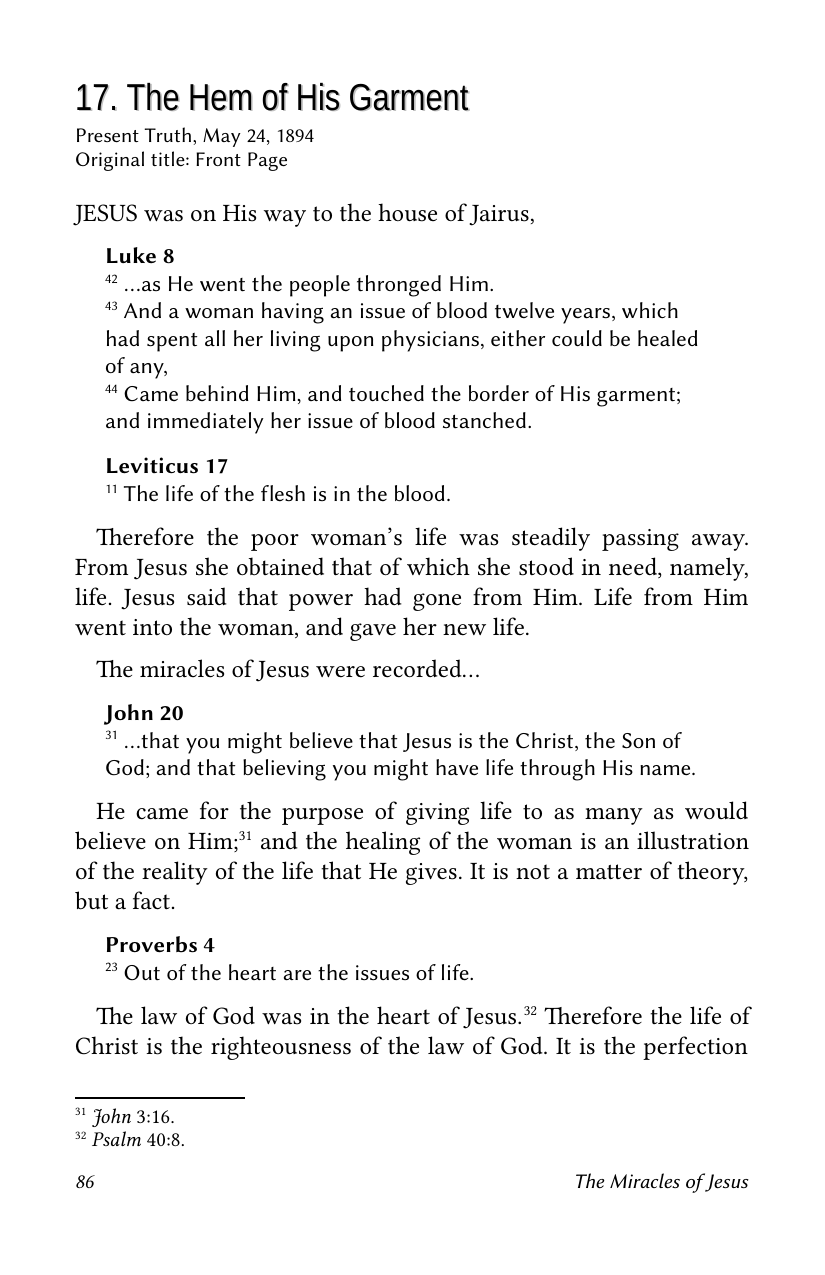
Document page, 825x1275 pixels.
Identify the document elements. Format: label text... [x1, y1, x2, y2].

text 43 And a woman having an issue of blood twelve years, which had spent all her living upon physicians, either could be healed of any, [105, 298, 720, 379]
text John 3:16. [75, 1104, 750, 1128]
text 11 The life of the flesh is in the blood. [105, 481, 720, 507]
text 42 ...as He went the people thronged Him. [105, 271, 720, 297]
text Proverbs 4 [105, 932, 750, 958]
text Therefore the poor woman’s life was steadily passing away. From Jesus she obtained that of which she stood in need, namely, life. Jesus said that power had gone from Him. Life from Him went into the woman, and gave her new life. [75, 523, 750, 642]
text 44 Came behind Him, and touched the border of His garment; and immediately her issue of blood stanched. [105, 381, 720, 434]
text He came for the purpose of giving life to as many as would believe on Him; and the healing of the woman is an illustration of the reality of the life that He gives. It is not a matter of theory, but a fact. [75, 797, 750, 916]
text Present Truth, May 24, 1894 [75, 124, 750, 148]
text 31 ...that you might believe that Jesus is the Christ, the Son of God; and that believing you might have life through His name. [105, 727, 720, 781]
text The miracles of Jesus were recorded... [75, 655, 750, 683]
text The law of God was in the heart of Jesus. Therefore the life of Christ is the righteousness of the law of God. It is the perfection [75, 1002, 750, 1060]
text JESUS was on His way to the house of Jairus, [75, 198, 750, 227]
text John 20 [105, 700, 750, 726]
text Psalm 40:8. [75, 1128, 750, 1152]
title The Hem of His Garment [75, 75, 750, 118]
text 23 Out of the heart are the issues of life. [105, 959, 720, 986]
text Original title: Front Page [75, 148, 750, 172]
text Luke 8 [105, 243, 750, 269]
text Leviticus 17 [105, 453, 750, 479]
